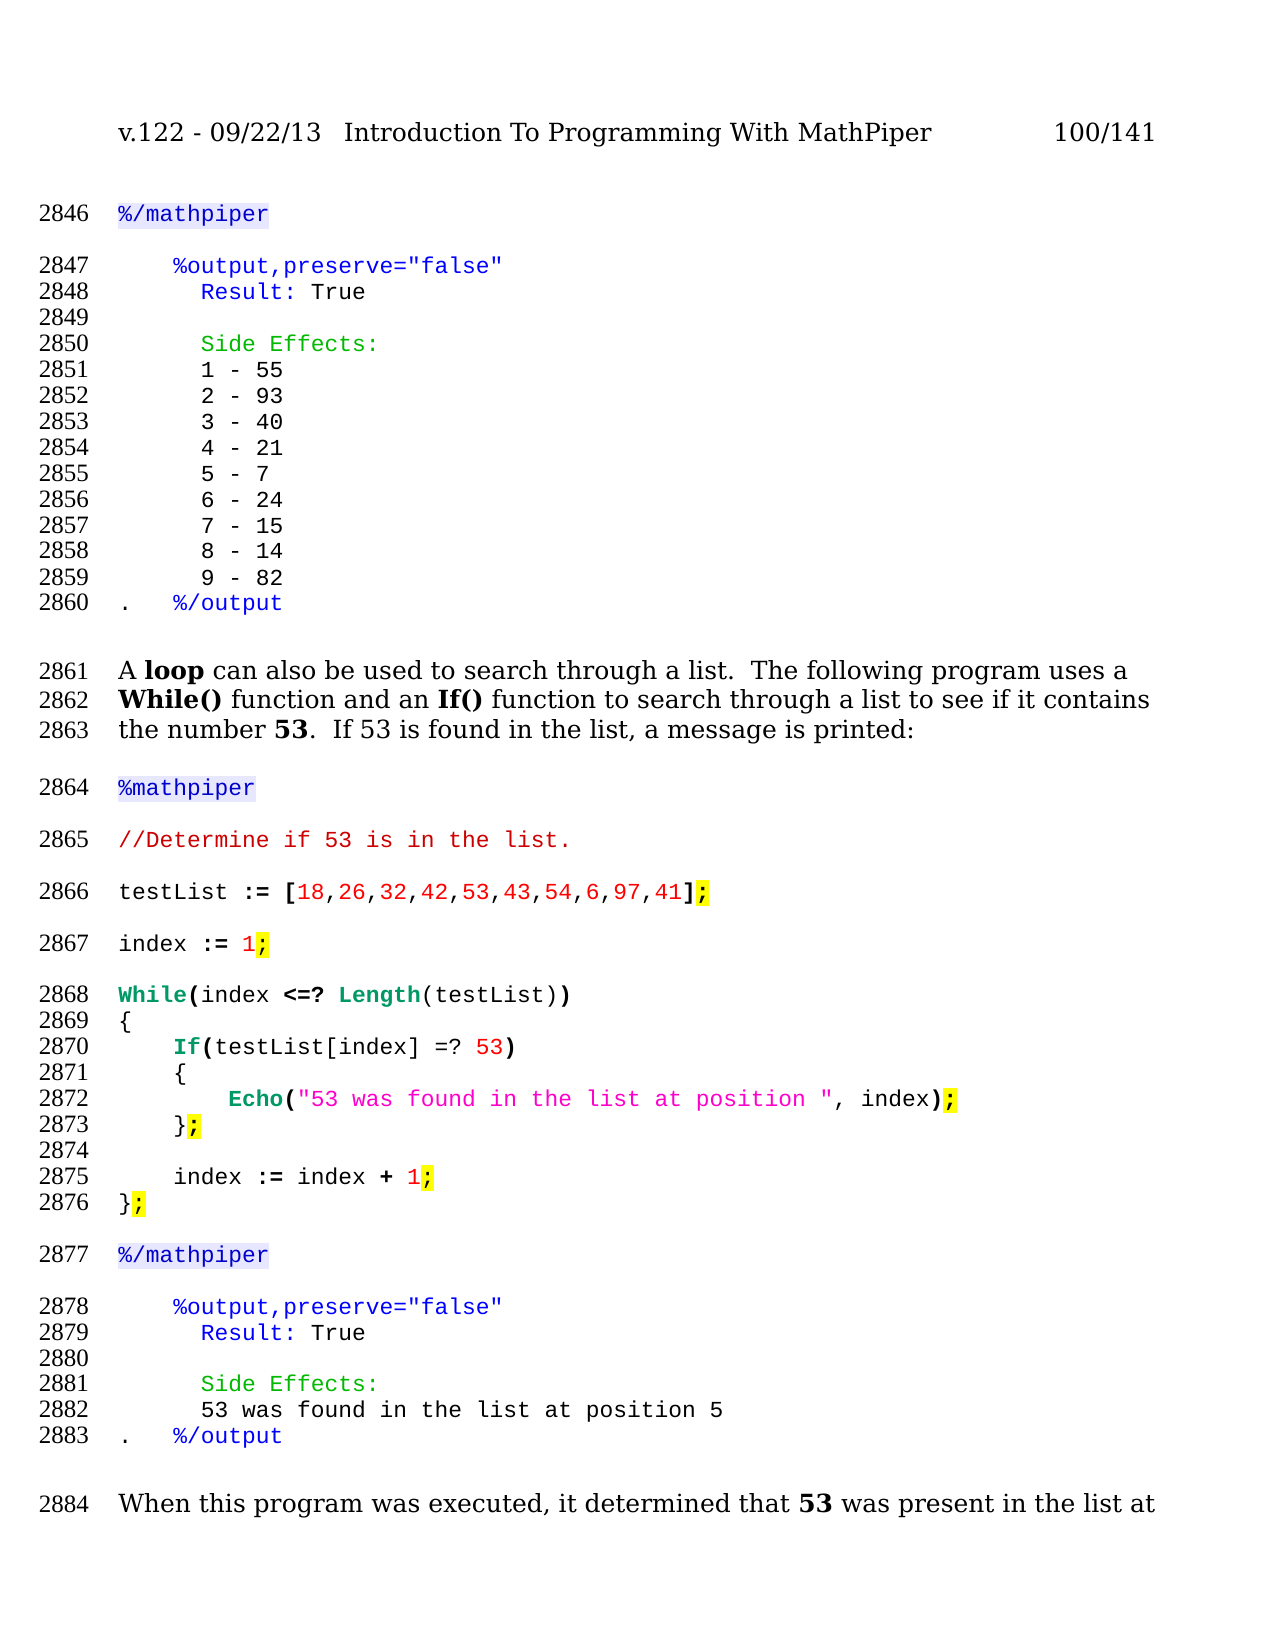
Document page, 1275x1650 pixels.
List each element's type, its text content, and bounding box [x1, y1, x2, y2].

text While(index <=? Length(testList)) [118, 984, 1157, 1010]
text testList := [18,26,32,42,53,43,54,6,97,41]; [118, 880, 1157, 906]
text 53 was found in the list at position 5 [118, 1399, 1157, 1425]
text Echo("53 was found in the list at position ", index); [118, 1087, 1157, 1113]
text 6 - 24 [118, 488, 1157, 514]
text }; [118, 1113, 1157, 1139]
text 9 - 82 [118, 566, 1157, 592]
text //Determine if 53 is in the list. [118, 828, 1157, 854]
text { [118, 1062, 1157, 1087]
text %/mathpiper [118, 1243, 1157, 1269]
text %/mathpiper [118, 203, 1157, 229]
text . %/output [118, 592, 1157, 618]
text { [118, 1010, 1157, 1036]
text 8 - 14 [118, 540, 1157, 566]
text Result: True [118, 281, 1157, 306]
text 4 - 21 [118, 436, 1157, 462]
text 1 - 55 [118, 358, 1157, 384]
text index := 1; [118, 932, 1157, 958]
text When this program was executed, it determined that 53 was present in the list at [118, 1489, 1157, 1518]
text 3 - 40 [118, 410, 1157, 436]
text A loop can also be used to search through a list. The following program uses a While() function and an If() function to search through a list to see if it contains the number 53. If 53 is found in the list, a message is printed: [118, 656, 1157, 744]
text . %/output [118, 1425, 1157, 1451]
text %mathpiper [118, 776, 1157, 802]
text Result: True [118, 1321, 1157, 1347]
text %output,preserve="false" [118, 1295, 1157, 1321]
text Side Effects: [118, 332, 1157, 358]
text If(testList[index] =? 53) [118, 1036, 1157, 1062]
text 2 - 93 [118, 384, 1157, 410]
text 7 - 15 [118, 514, 1157, 540]
text 5 - 7 [118, 462, 1157, 488]
text Side Effects: [118, 1373, 1157, 1399]
text }; [118, 1191, 1157, 1217]
text index := index + 1; [118, 1165, 1157, 1191]
text %output,preserve="false" [118, 254, 1157, 281]
